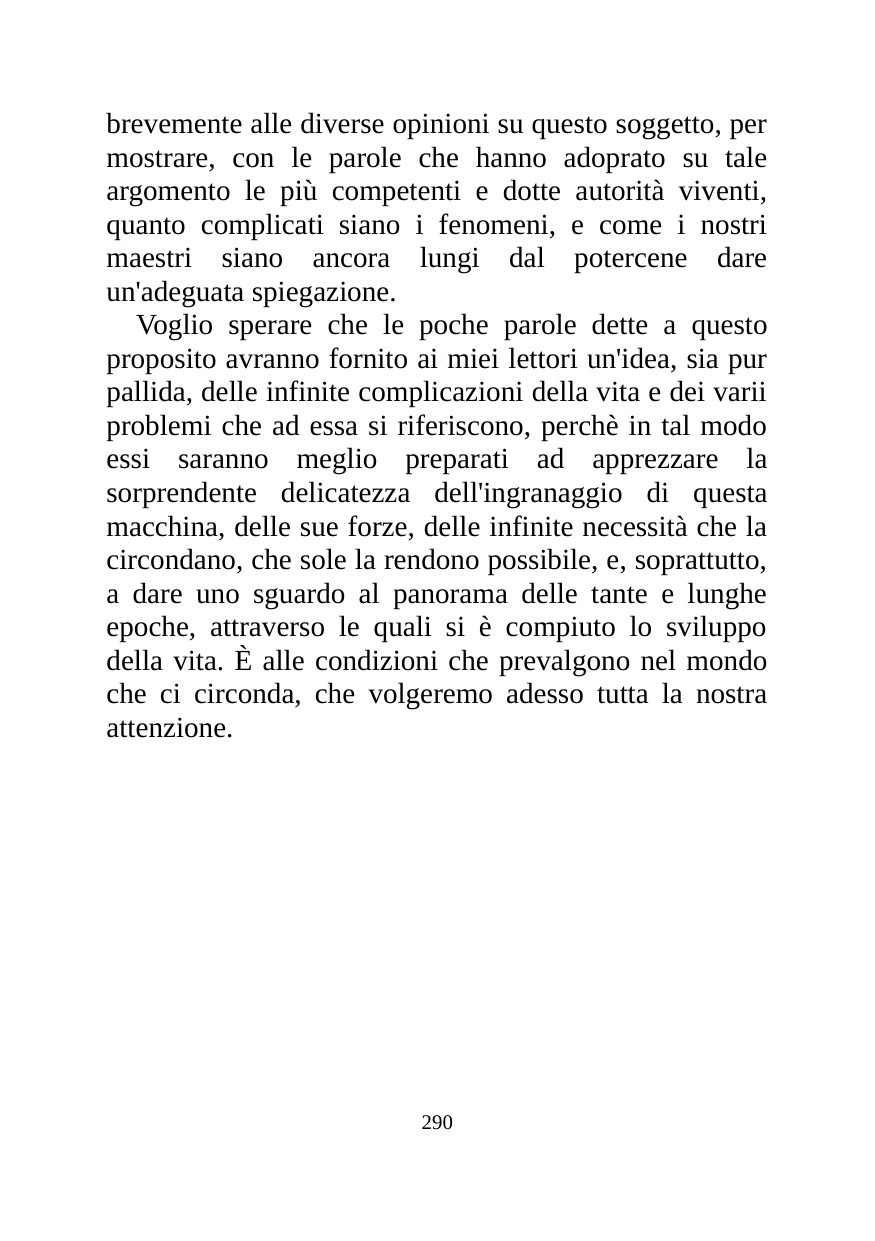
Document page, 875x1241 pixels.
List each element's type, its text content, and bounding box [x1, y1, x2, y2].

text Voglio sperare che le poche parole dette a questo proposito avranno fornito ai miei lettori un'idea, sia pur pallida, delle infinite complicazioni della vita e dei varii problemi che ad essa si riferiscono, perchè in tal modo essi saranno meglio preparati ad apprezzare la sorprendente delicatezza dell'ingranaggio di questa macchina, delle sue forze, delle infinite necessità che la circondano, che sole la rendono possibile, e, soprattutto, a dare uno sguardo al panorama delle tante e lunghe epoche, attraverso le quali si è compiuto lo sviluppo della vita. È alle condizioni che prevalgono nel mondo che ci circonda, che volgeremo adesso tutta la nostra attenzione. [106, 307, 768, 743]
text brevemente alle diverse opinioni su questo soggetto, per mostrare, con le parole che hanno adoprato su tale argomento le più competenti e dotte autorità viventi, quanto complicati siano i fenomeni, e come i nostri maestri siano ancora lungi dal potercene dare un'adeguata spiegazione. [106, 106, 768, 307]
